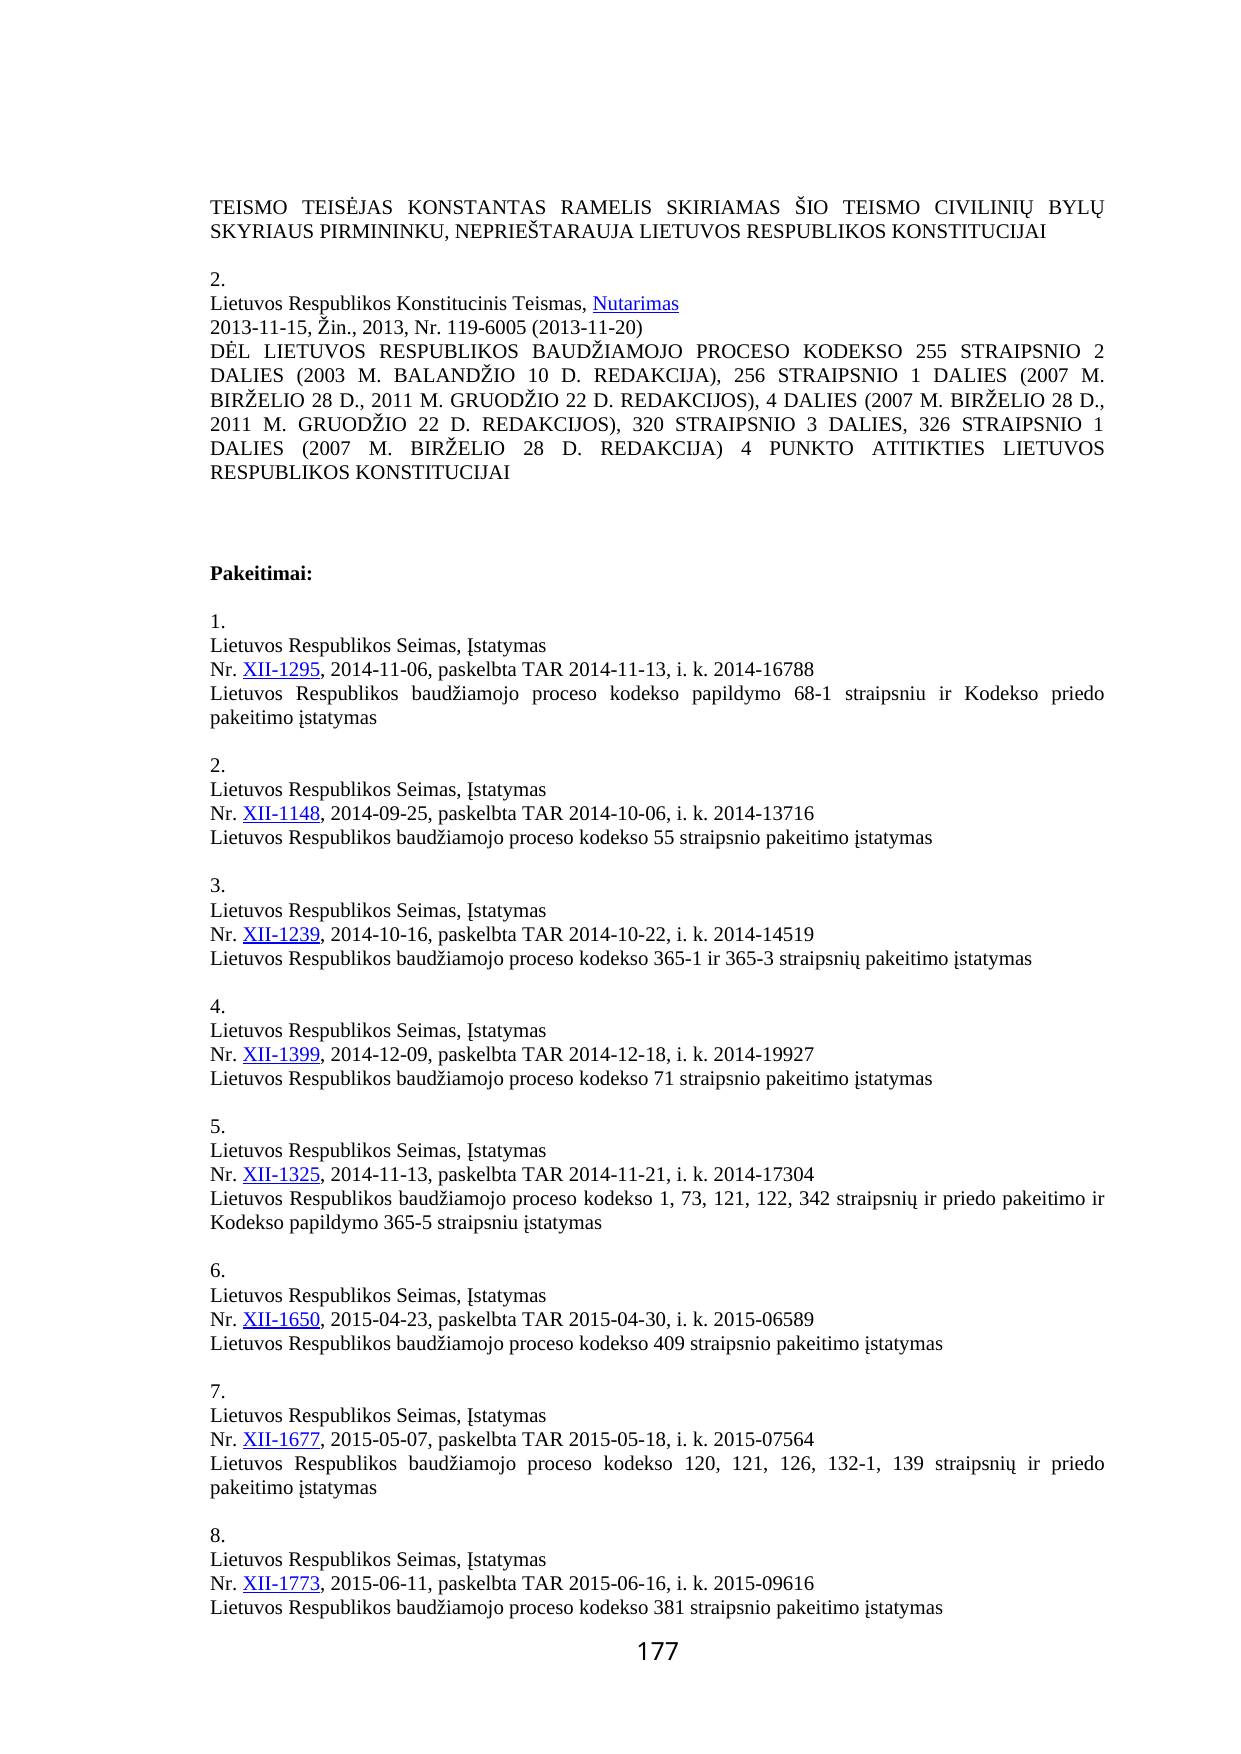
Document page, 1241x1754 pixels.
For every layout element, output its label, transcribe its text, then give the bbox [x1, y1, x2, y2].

text 3. [210, 873, 1106, 897]
text Lietuvos Respublikos baudžiamojo proceso kodekso papildymo 68-1 straipsniu ir Kodekso priedo pakeitimo įstatymas [210, 681, 1106, 729]
text Nr. XII-1325, 2014-11-13, paskelbta TAR 2014-11-21, i. k. 2014-17304 [210, 1162, 1106, 1186]
text 4. [210, 994, 1106, 1018]
text Lietuvos Respublikos baudžiamojo proceso kodekso 365-1 ir 365-3 straipsnių pakeitimo įstatymas [210, 946, 1106, 970]
text 6. [210, 1258, 1106, 1282]
text 2013-11-15, Žin., 2013, Nr. 119-6005 (2013-11-20) [210, 315, 1106, 339]
text Lietuvos Respublikos Seimas, Įstatymas [210, 1547, 1106, 1571]
text Nr. XII-1239, 2014-10-16, paskelbta TAR 2014-10-22, i. k. 2014-14519 [210, 922, 1106, 946]
text Lietuvos Respublikos Konstitucinis Teismas, Nutarimas [210, 291, 1106, 315]
text DĖL LIETUVOS RESPUBLIKOS BAUDŽIAMOJO PROCESO KODEKSO 255 STRAIPSNIO 2 DALIES (2003 M. BALANDŽIO 10 D. REDAKCIJA), 256 STRAIPSNIO 1 DALIES (2007 M. BIRŽELIO 28 D., 2011 M. GRUODŽIO 22 D. REDAKCIJOS), 4 DALIES (2007 M. BIRŽELIO 28 D., 2011 M. GRUODŽIO 22 D. REDAKCIJOS), 320 STRAIPSNIO 3 DALIES, 326 STRAIPSNIO 1 DALIES (2007 M. BIRŽELIO 28 D. REDAKCIJA) 4 PUNKTO ATITIKTIES LIETUVOS RESPUBLIKOS KONSTITUCIJAI [210, 339, 1106, 484]
text Lietuvos Respublikos Seimas, Įstatymas [210, 777, 1106, 801]
text 5. [210, 1114, 1106, 1138]
text Nr. XII-1677, 2015-05-07, paskelbta TAR 2015-05-18, i. k. 2015-07564 [210, 1427, 1106, 1451]
text Lietuvos Respublikos Seimas, Įstatymas [210, 633, 1106, 657]
text Lietuvos Respublikos Seimas, Įstatymas [210, 897, 1106, 922]
text Lietuvos Respublikos baudžiamojo proceso kodekso 55 straipsnio pakeitimo įstatymas [210, 825, 1106, 849]
text Lietuvos Respublikos Seimas, Įstatymas [210, 1138, 1106, 1162]
text 2. [210, 753, 1106, 777]
text Lietuvos Respublikos baudžiamojo proceso kodekso 381 straipsnio pakeitimo įstatymas [210, 1595, 1106, 1619]
text 8. [210, 1523, 1106, 1547]
text Lietuvos Respublikos Seimas, Įstatymas [210, 1282, 1106, 1307]
text Nr. XII-1773, 2015-06-11, paskelbta TAR 2015-06-16, i. k. 2015-09616 [210, 1571, 1106, 1595]
text TEISMO TEISĖJAS KONSTANTAS RAMELIS SKIRIAMAS ŠIO TEISMO CIVILINIŲ BYLŲ SKYRIAUS PIRMININKU, NEPRIEŠTARAUJA LIETUVOS RESPUBLIKOS KONSTITUCIJAI [210, 195, 1106, 243]
text Nr. XII-1295, 2014-11-06, paskelbta TAR 2014-11-13, i. k. 2014-16788 [210, 657, 1106, 681]
text Nr. XII-1650, 2015-04-23, paskelbta TAR 2015-04-30, i. k. 2015-06589 [210, 1307, 1106, 1331]
text Pakeitimai: [210, 561, 1106, 585]
text Lietuvos Respublikos Seimas, Įstatymas [210, 1018, 1106, 1042]
text Lietuvos Respublikos Seimas, Įstatymas [210, 1403, 1106, 1427]
text Lietuvos Respublikos baudžiamojo proceso kodekso 71 straipsnio pakeitimo įstatymas [210, 1066, 1106, 1090]
text 7. [210, 1379, 1106, 1403]
text Lietuvos Respublikos baudžiamojo proceso kodekso 1, 73, 121, 122, 342 straipsnių ir priedo pakeitimo ir Kodekso papildymo 365-5 straipsniu įstatymas [210, 1186, 1106, 1234]
text 2. [210, 267, 1106, 291]
text 1. [210, 609, 1106, 633]
text Lietuvos Respublikos baudžiamojo proceso kodekso 409 straipsnio pakeitimo įstatymas [210, 1331, 1106, 1355]
text Nr. XII-1399, 2014-12-09, paskelbta TAR 2014-12-18, i. k. 2014-19927 [210, 1042, 1106, 1066]
text Nr. XII-1148, 2014-09-25, paskelbta TAR 2014-10-06, i. k. 2014-13716 [210, 801, 1106, 825]
text Lietuvos Respublikos baudžiamojo proceso kodekso 120, 121, 126, 132-1, 139 straipsnių ir priedo pakeitimo įstatymas [210, 1451, 1106, 1499]
